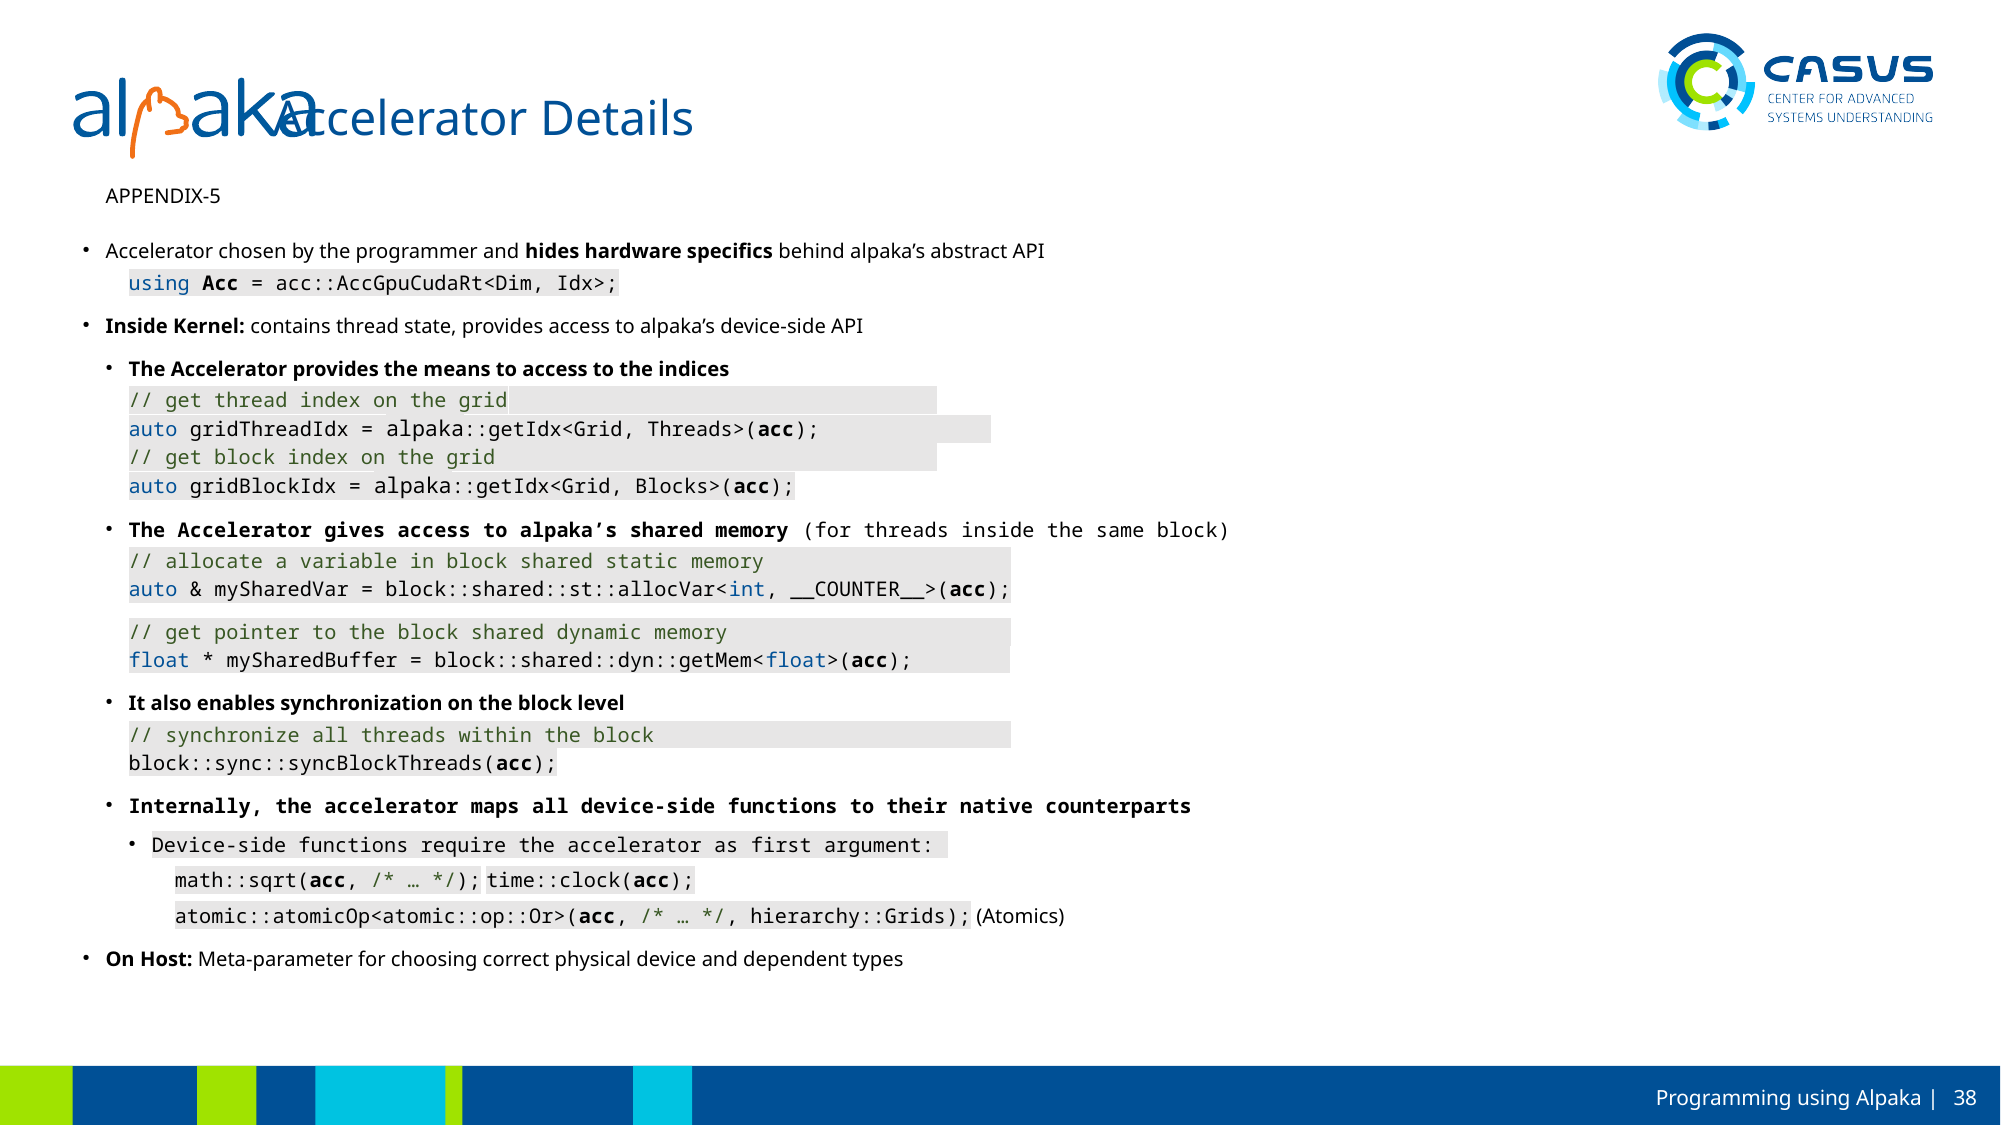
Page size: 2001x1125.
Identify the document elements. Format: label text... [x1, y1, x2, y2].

picture [72, 76, 317, 160]
list APPENDIX-5 Accelerator chosen by the programmer and hides hardware specifics behind alpaka’s abstract API using Acc = acc::AccGpuCudaRt<Dim, Idx>; Inside Kernel: contains thread state, provides access to alpaka’s device-side API The Accelerator provides the means to access to the indices // get thread index on the grid auto gridThreadIdx = alpaka::getIdx<Grid, Threads>(acc); // get block index on the grid auto gridBlockIdx = alpaka::getIdx<Grid, Blocks>(acc); The Accelerator gives access to alpaka’s shared memory (for threads inside the same block) // allocate a variable in block shared static memory auto & mySharedVar = block::shared::st::allocVar<int, __COUNTER__>(acc); // get pointer to the block shared dynamic memory float * mySharedBuffer = block::shared::dyn::getMem<float>(acc); It also enables synchronization on the block level // synchronize all threads within the block block::sync::syncBlockThreads(acc); Internally, the accelerator maps all device-side functions to their native counterparts Device-side functions require the accelerator as first argument: math::sqrt(acc, /* … */); time::clock(acc); atomic::atomicOp<atomic::op::Or>(acc, /* … */, hierarchy::Grids); (Atomics) On Host: Meta-parameter for choosing correct physical device and dependent types [82, 153, 1595, 981]
title Accelerator Details [317, 82, 1396, 151]
picture [1658, 33, 1933, 131]
